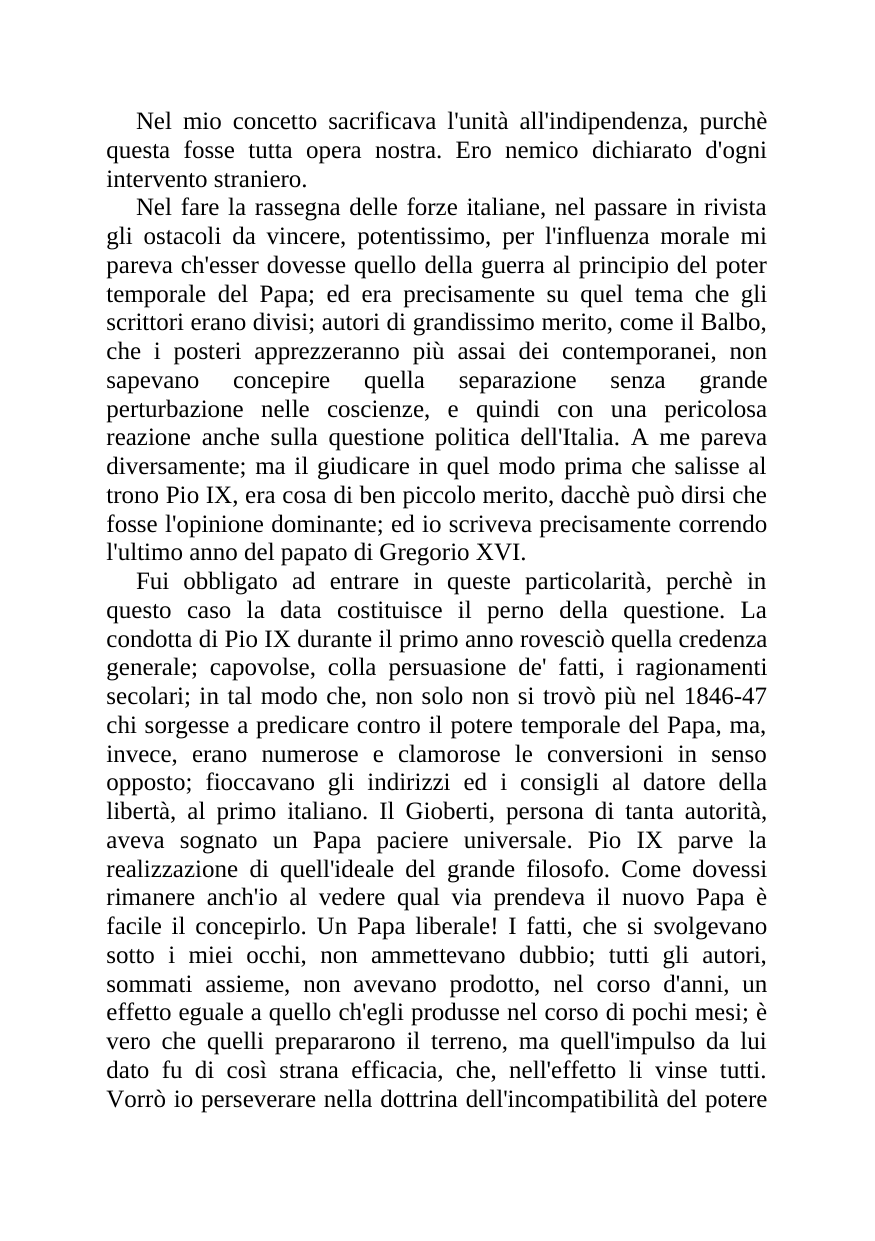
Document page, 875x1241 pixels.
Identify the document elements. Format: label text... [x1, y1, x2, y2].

text Nel mio concetto sacrificava l'unità all'indipendenza, purchè questa fosse tutta opera nostra. Ero nemico dichiarato d'ogni intervento straniero. [106, 106, 768, 192]
text Fui obbligato ad entrare in queste particolarità, perchè in questo caso la data costituisce il perno della questione. La condotta di Pio IX durante il primo anno rovesciò quella credenza generale; capovolse, colla persuasione de' fatti, i ragionamenti secolari; in tal modo che, non solo non si trovò più nel 1846-47 chi sorgesse a predicare contro il potere temporale del Papa, ma, invece, erano numerose e clamorose le conversioni in senso opposto; fioccavano gli indirizzi ed i consigli al datore della libertà, al primo italiano. Il Gioberti, persona di tanta autorità, aveva sognato un Papa paciere universale. Pio IX parve la realizzazione di quell'ideale del grande filosofo. Come dovessi rimanere anch'io al vedere qual via prendeva il nuovo Papa è facile il concepirlo. Un Papa liberale! I fatti, che si svolgevano sotto i miei occhi, non ammettevano dubbio; tutti gli autori, sommati assieme, non avevano prodotto, nel corso d'anni, un effetto eguale a quello ch'egli produsse nel corso di pochi mesi; è vero che quelli prepararono il terreno, ma quell'impulso da lui dato fu di così strana efficacia, che, nell'effetto li vinse tutti. Vorrò io perseverare nella dottrina dell'incompatibilità del potere [106, 566, 768, 1112]
text Nel fare la rassegna delle forze italiane, nel passare in rivista gli ostacoli da vincere, potentissimo, per l'influenza morale mi pareva ch'esser dovesse quello della guerra al principio del poter temporale del Papa; ed era precisamente su quel tema che gli scrittori erano divisi; autori di grandissimo merito, come il Balbo, che i posteri apprezzeranno più assai dei contemporanei, non sapevano concepire quella separazione senza grande perturbazione nelle coscienze, e quindi con una pericolosa reazione anche sulla questione politica dell'Italia. A me pareva diversamente; ma il giudicare in quel modo prima che salisse al trono Pio IX, era cosa di ben piccolo merito, dacchè può dirsi che fosse l'opinione dominante; ed io scriveva precisamente correndo l'ultimo anno del papato di Gregorio XVI. [106, 192, 768, 566]
